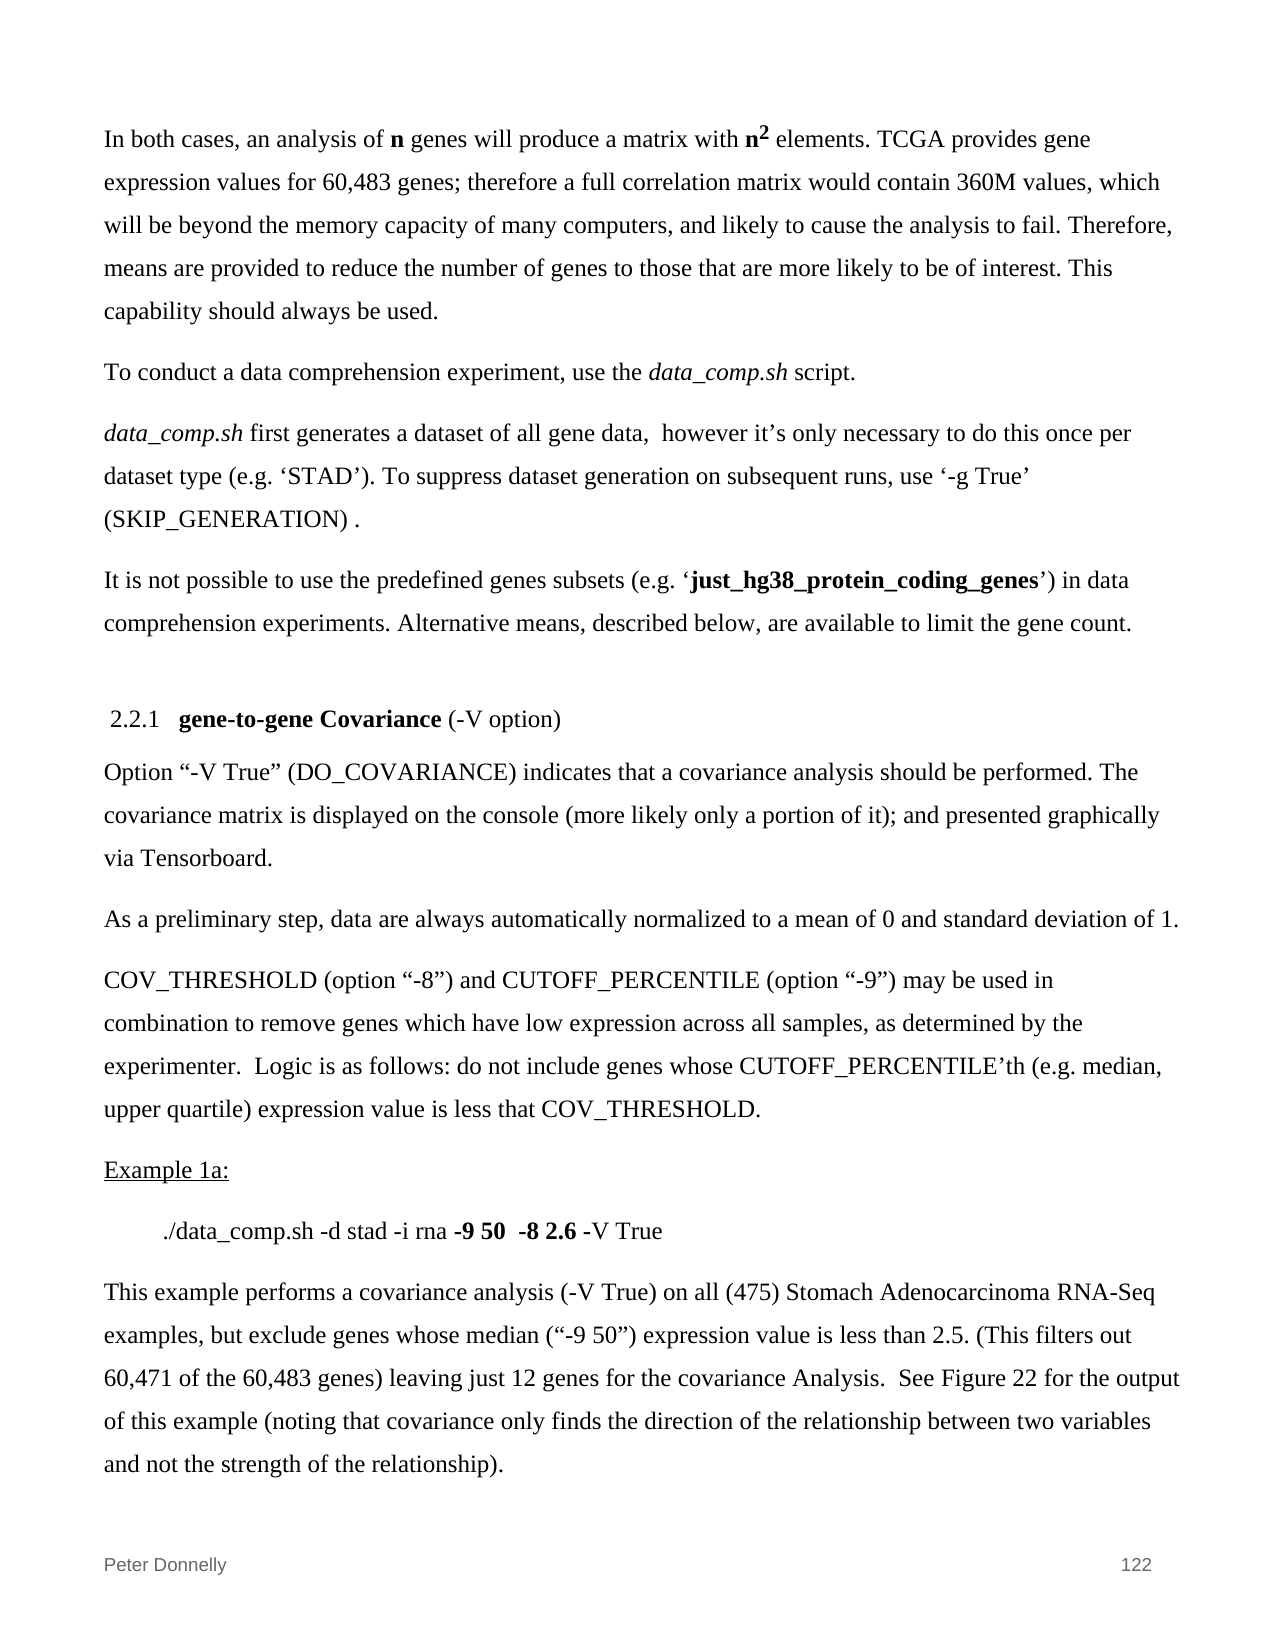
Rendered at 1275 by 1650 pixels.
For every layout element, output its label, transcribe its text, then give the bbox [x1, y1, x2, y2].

text This example performs a covariance analysis (-V True) on all (475) Stomach Adenocarcinoma RNA-Seq examples, but exclude genes whose median (“-9 50”) expression value is less than 2.5. (This filters out 60,471 of the 60,483 genes) leaving just 12 genes for the covariance Analysis. See Figure 22 for the output of this example (noting that covariance only finds the direction of the relationship between two variables and not the strength of the relationship). [103, 1277, 1181, 1478]
text It is not possible to use the predefined genes subsets (e.g. ‘just_hg38_protein_coding_genes’) in data comprehension experiments. Alternative means, described below, are available to limit the gene count. [103, 565, 1181, 637]
subtitle gene-to-gene Covariance (-V option) [103, 704, 1181, 733]
text data_comp.sh first generates a dataset of all gene data, however it’s only necessary to do this once per dataset type (e.g. ‘STAD’). To suppress dataset generation on subsequent runs, use ‘-g True’ (SKIP_GENERATION) . [103, 418, 1181, 533]
text As a preliminary step, data are always automatically normalized to a mean of 0 and standard deviation of 1. [103, 904, 1181, 933]
text Option “-V True” (DO_COVARIANCE) indicates that a covariance analysis should be performed. The covariance matrix is displayed on the console (more likely only a portion of it); and presented graphically via Tensorboard. [103, 757, 1181, 872]
text To conduct a data comprehension experiment, use the data_comp.sh script. [103, 357, 1181, 386]
text COV_THRESHOLD (option “-8”) and CUTOFF_PERCENTILE (option “-9”) may be used in combination to remove genes which have low expression across all samples, as determined by the experimenter. Logic is as follows: do not include genes whose CUTOFF_PERCENTILE’th (e.g. median, upper quartile) expression value is less that COV_THRESHOLD. [103, 965, 1181, 1123]
text ./data_comp.sh -d stad -i rna -9 50 -8 2.6 -V True [162, 1216, 1181, 1244]
text In both cases, an analysis of n genes will produce a matrix with n2 elements. TCGA provides gene expression values for 60,483 genes; therefore a full correlation matrix would contain 360M values, which will be beyond the memory capacity of many computers, and likely to cause the analysis to fail. Therefore, means are provided to reduce the number of genes to those that are more likely to be of interest. This capability should always be used. [103, 120, 1181, 325]
text Example 1a: [103, 1155, 1181, 1184]
